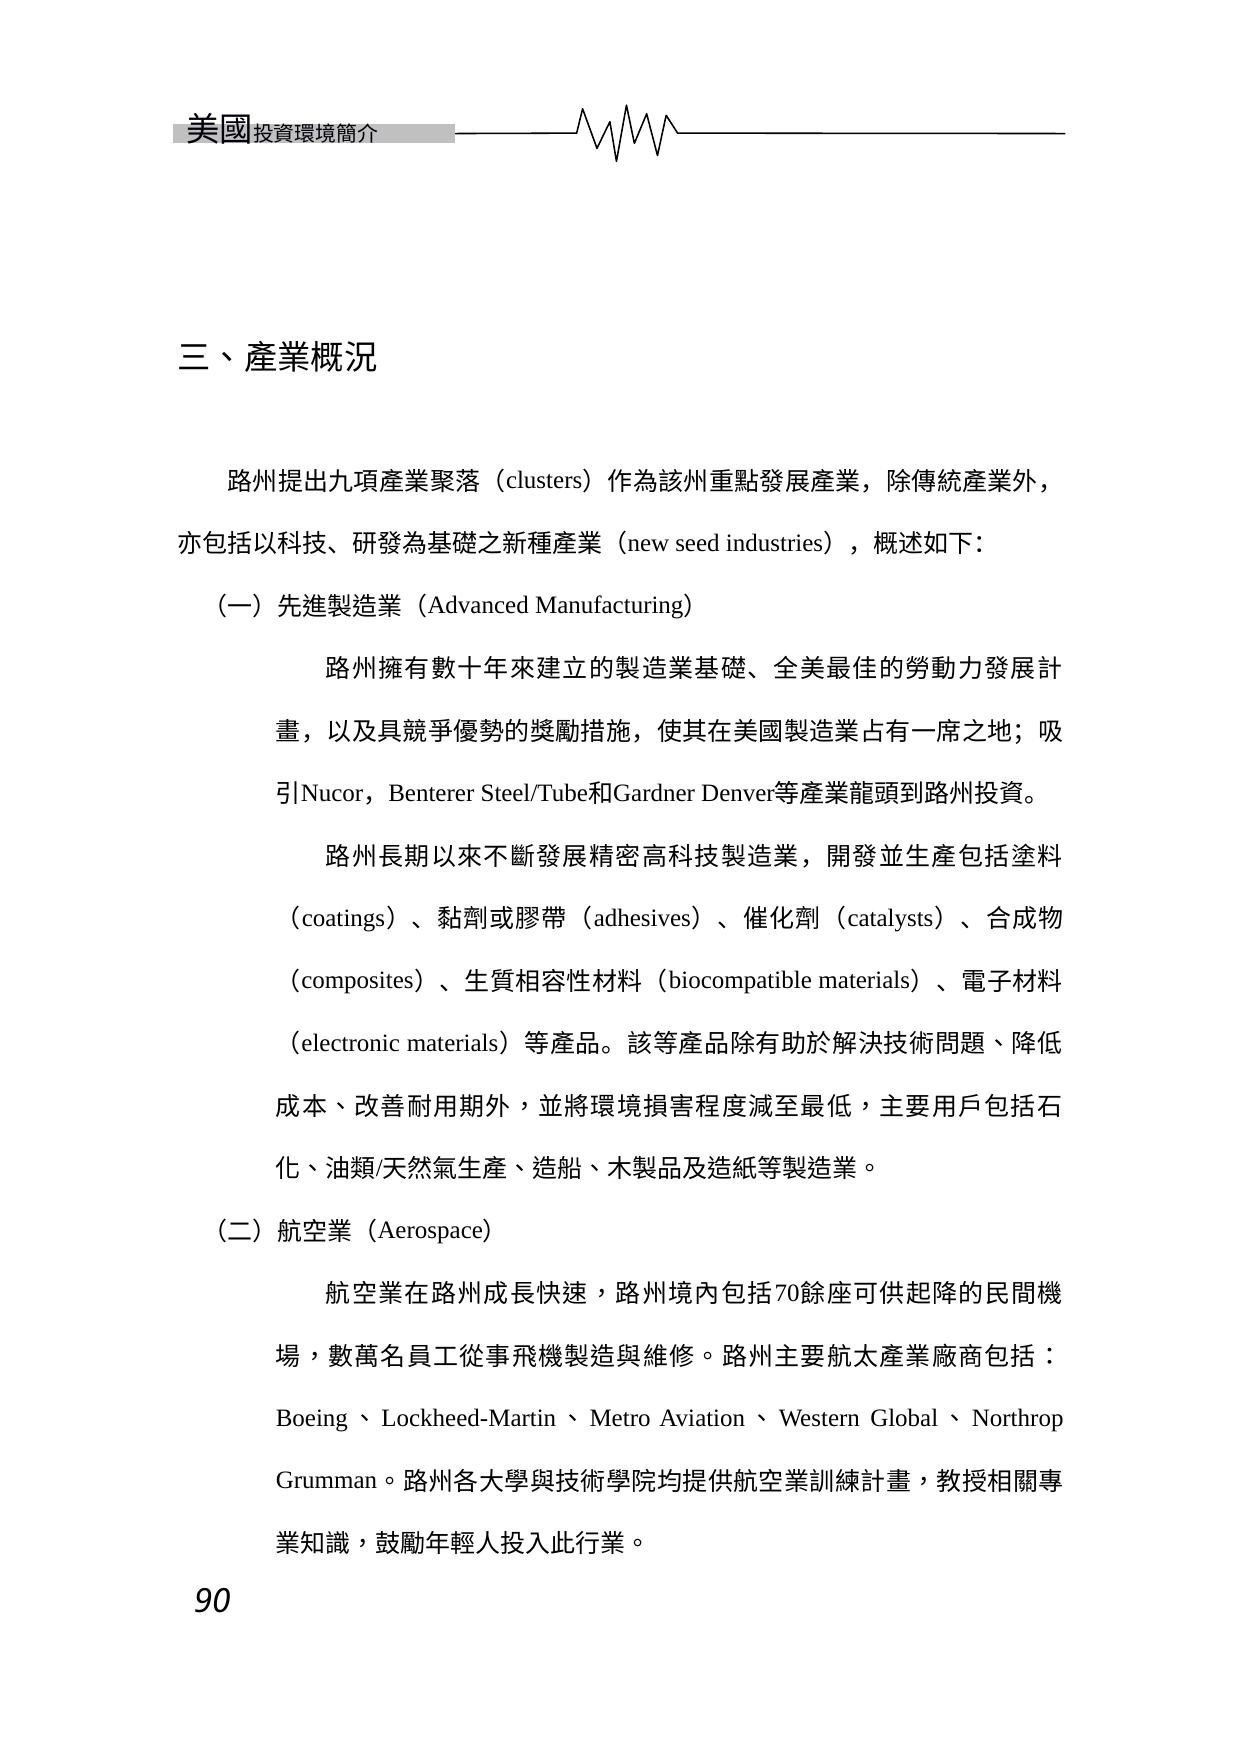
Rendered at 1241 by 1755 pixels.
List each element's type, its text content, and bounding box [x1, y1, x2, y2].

text 航空業在路州成長快速，路州境內包括70餘座可供起降的民間機場，數萬名員工從事飛機製造與維修。路州主要航太產業廠商包括：Boeing、Lockheed-Martin、Metro Aviation、Western Global、Northrop Grumman。路州各大學與技術學院均提供航空業訓練計畫，教授相關專業知識，鼓勵年輕人投入此行業。 [276, 1250, 1063, 1563]
text （一）先進製造業（Advanced Manufacturing） [202, 563, 1063, 625]
text 路州提出九項產業聚落（clusters）作為該州重點發展產業，除傳統產業外，亦包括以科技、研發為基礎之新種產業（new seed industries），概述如下： [177, 438, 1063, 563]
text （二）航空業（Aerospace） [202, 1188, 1063, 1250]
text 路州長期以來不斷發展精密高科技製造業，開發並生產包括塗料（coatings）、黏劑或膠帶（adhesives）、催化劑（catalysts）、合成物（composites）、生質相容性材料（biocompatible materials）、電子材料（electronic materials）等產品。該等產品除有助於解決技術問題、降低成本、改善耐用期外，並將環境損害程度減至最低，主要用戶包括石化、油類/天然氣生產、造船、木製品及造紙等製造業。 [276, 813, 1063, 1188]
text 三、產業概況 [177, 313, 1063, 375]
text 路州擁有數十年來建立的製造業基礎、全美最佳的勞動力發展計畫，以及具競爭優勢的獎勵措施，使其在美國製造業占有一席之地；吸引Nucor，Benterer Steel/Tube和Gardner Denver等產業龍頭到路州投資。 [276, 625, 1063, 813]
